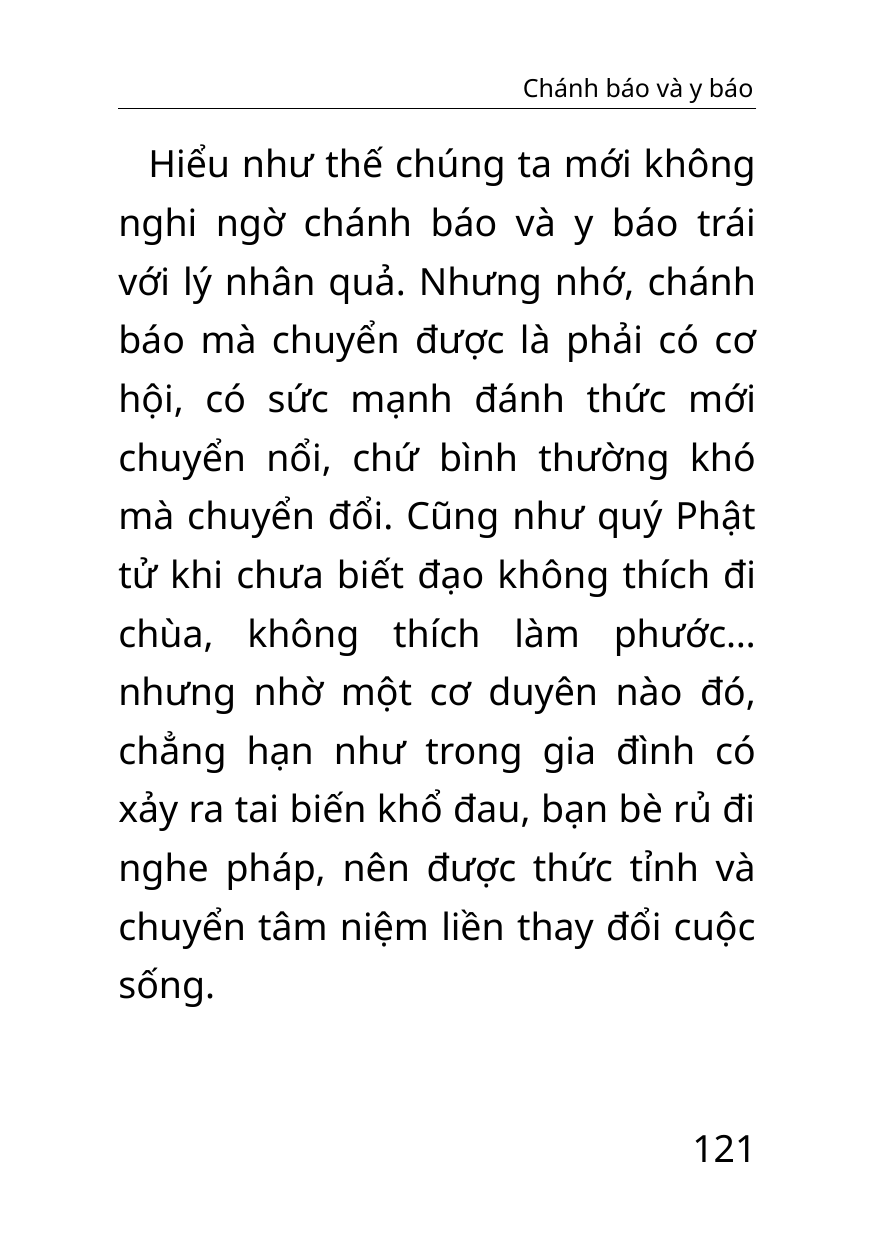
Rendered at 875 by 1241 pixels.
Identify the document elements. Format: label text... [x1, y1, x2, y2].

text Hiểu như thế chúng ta mới không nghi ngờ chánh báo và y báo trái với lý nhân quả. Nhưng nhớ, chánh báo mà chuyển được là phải có cơ hội, có sức mạnh đánh thức mới chuyển nổi, chứ bình thường khó mà chuyển đổi. Cũng như quý Phật tử khi chưa biết đạo không thích đi chùa, không thích làm phước… nhưng nhờ một cơ duyên nào đó, chẳng hạn như trong gia đình có xảy ra tai biến khổ đau, bạn bè rủ đi nghe pháp, nên được thức tỉnh và chuyển tâm niệm liền thay đổi cuộc sống. [118, 138, 756, 1010]
